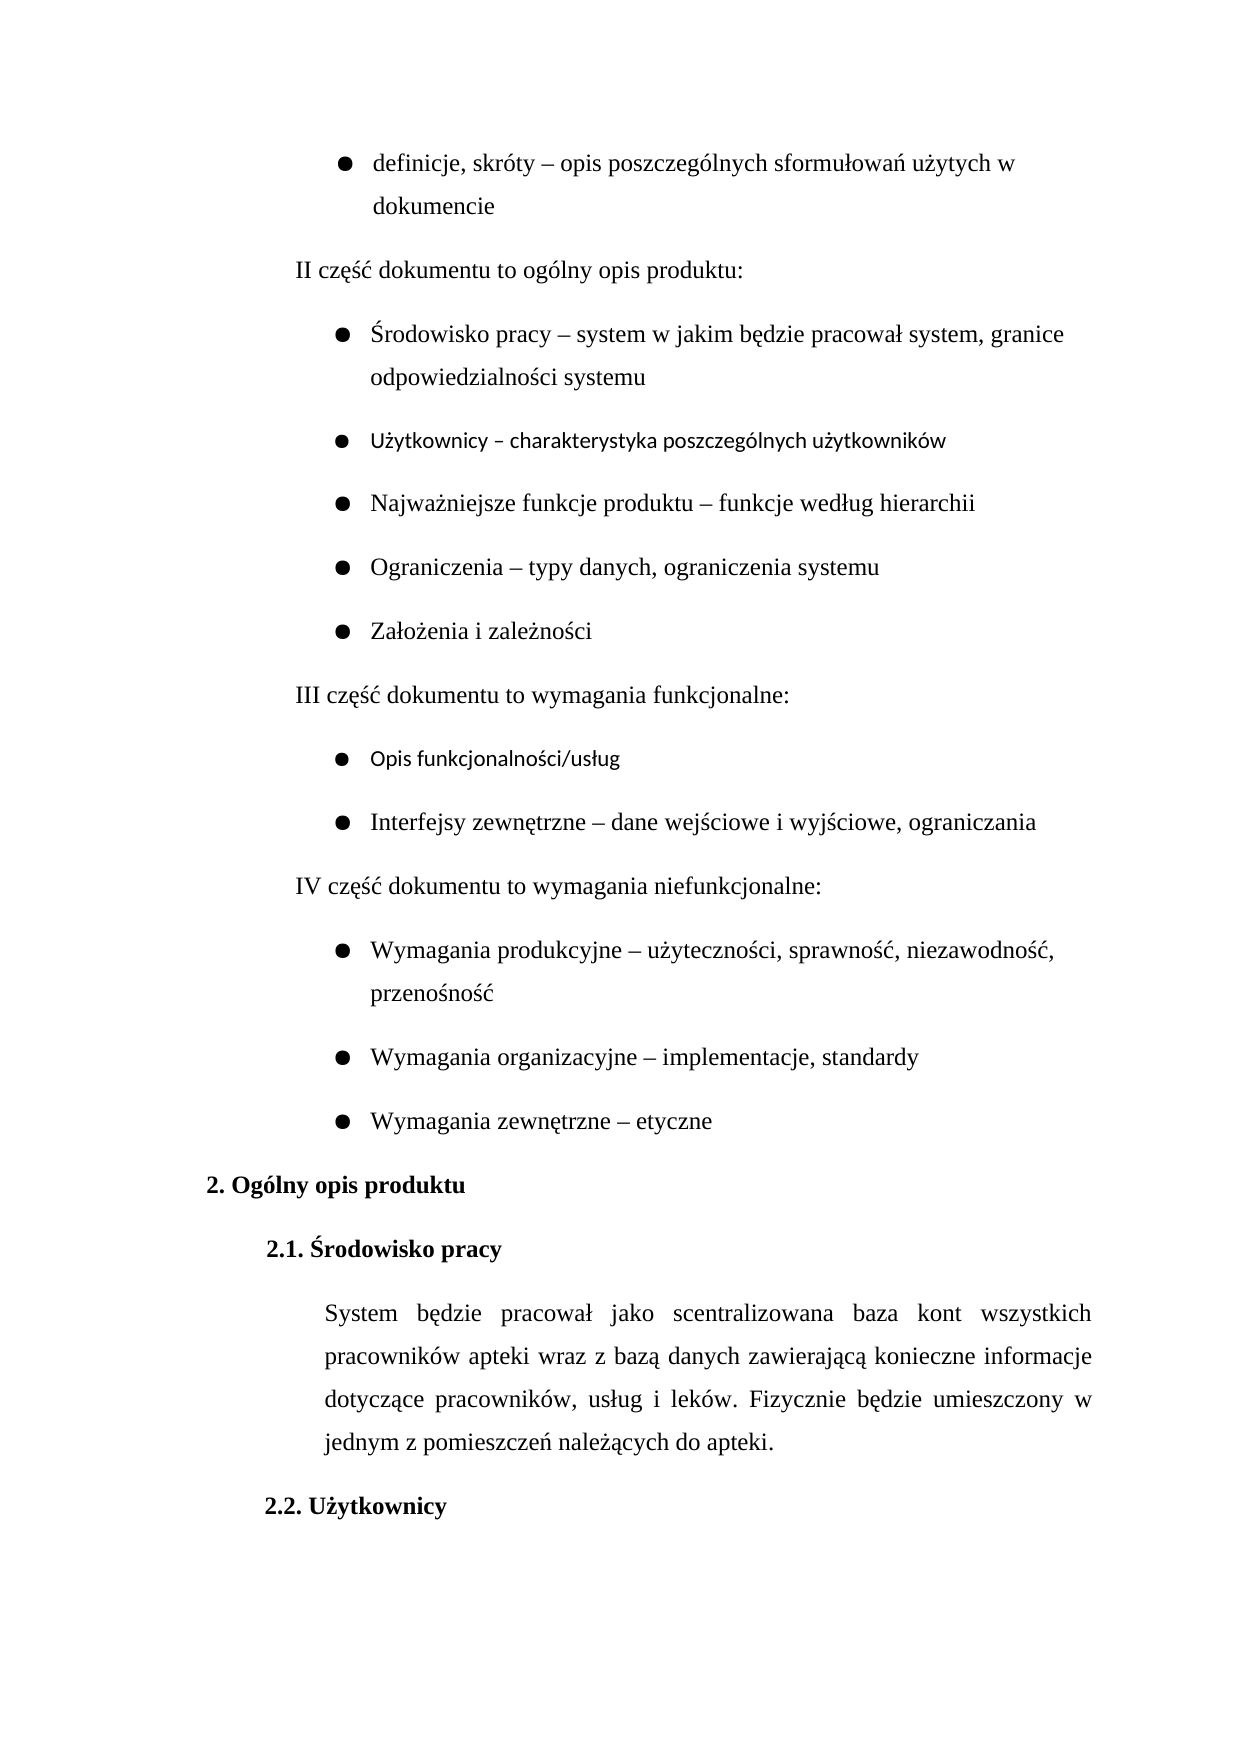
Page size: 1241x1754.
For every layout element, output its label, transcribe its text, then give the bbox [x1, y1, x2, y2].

list Użytkownicy – charakterystyka poszczególnych użytkowników [333, 426, 1093, 454]
text II część dokumentu to ogólny opis produktu: [221, 255, 1093, 283]
list Założenia i zależności [333, 616, 1093, 645]
list Najważniejsze funkcje produktu – funkcje według hierarchii [333, 488, 1093, 517]
list System będzie pracował jako scentralizowana baza kont wszystkich pracowników apteki wraz z bazą danych zawierającą konieczne informacje dotyczące pracowników, usług i leków. Fizycznie będzie umieszczony w jednym z pomieszczeń należących do apteki. [287, 1298, 1093, 1456]
list Interfejsy zewnętrzne – dane wejściowe i wyjściowe, ograniczania [333, 807, 1093, 836]
list definicje, skróty – opis poszczególnych sformułowań użytych w dokumencie [335, 148, 1093, 219]
list Wymagania produkcyjne – użyteczności, sprawność, niezawodność, przenośność [333, 935, 1093, 1007]
list Opis funkcjonalności/usług [333, 744, 1093, 772]
list 2.1. Środowisko pracy [229, 1234, 1093, 1263]
list 2.2. Użytkownicy [227, 1491, 1093, 1520]
list Ograniczenia – typy danych, ograniczenia systemu [333, 552, 1093, 581]
list Środowisko pracy – system w jakim będzie pracował system, granice odpowiedzialności systemu [333, 319, 1093, 391]
text III część dokumentu to wymagania funkcjonalne: [295, 680, 1093, 709]
list Wymagania organizacyjne – implementacje, standardy [333, 1042, 1093, 1071]
list Wymagania zewnętrzne – etyczne [333, 1106, 1093, 1135]
text IV część dokumentu to wymagania niefunkcjonalne: [295, 871, 1093, 900]
list 2. Ogólny opis produktu [169, 1170, 1093, 1199]
